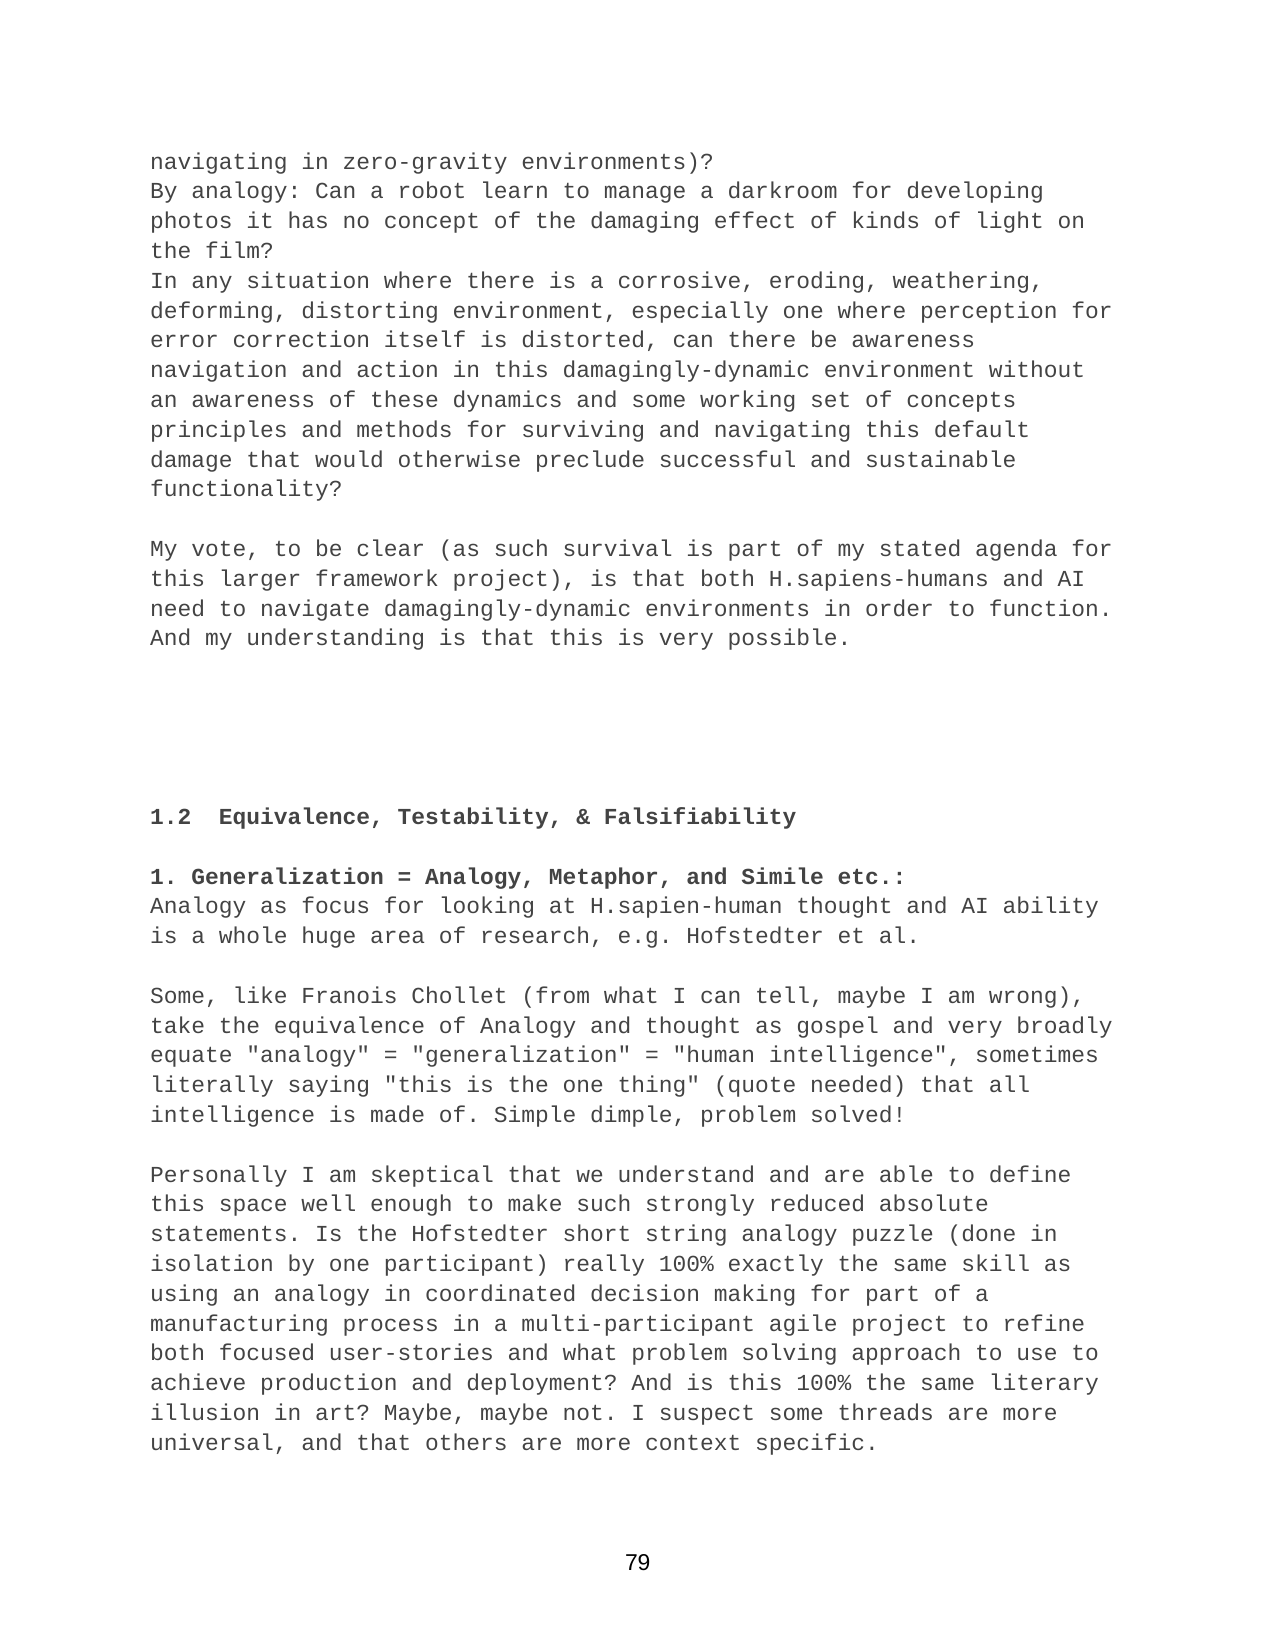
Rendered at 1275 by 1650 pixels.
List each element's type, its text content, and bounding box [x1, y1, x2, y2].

text Analogy as focus for looking at H.sapien-human thought and AI ability is a whole huge area of research, e.g. Hofstedter et al. [150, 895, 1125, 951]
text navigating in zero-gravity environments)? [150, 150, 1125, 176]
text 1. Generalization = Analogy, Metaphor, and Simile etc.: [150, 865, 1125, 891]
text Some, like Franois Chollet (from what I can tell, maybe I am wrong), take the equivalence of Analogy and thought as gospel and very broadly equate "analogy" = "generalization" = "human intelligence", sometimes literally saying "this is the one thing" (quote needed) that all intelligence is made of. Simple dimple, problem solved! [150, 984, 1125, 1129]
text My vote, to be clear (as such survival is part of my stated agenda for this larger framework project), is that both H.sapiens-humans and AI need to navigate damagingly-dynamic environments in order to function. And my understanding is that this is very possible. [150, 537, 1125, 653]
text 1.2 Equivalence, Testability, & Falsifiability [150, 805, 1125, 831]
text By analogy: Can a robot learn to manage a darkroom for developing photos it has no concept of the damaging effect of kinds of light on the film? [150, 180, 1125, 265]
text Personally I am skeptical that we understand and are able to define this space well enough to make such strongly reduced absolute statements. Is the Hofstedter short string analogy puzzle (done in isolation by one participant) really 100% exactly the same skill as using an analogy in coordinated decision making for part of a manufacturing process in a multi-participant agile project to refine both focused user-stories and what problem solving approach to use to achieve production and deployment? And is this 100% the same literary illusion in art? Maybe, maybe not. I suspect some threads are more universal, and that others are more context specific. [150, 1163, 1125, 1457]
text In any situation where there is a corrosive, eroding, weathering, deforming, distorting environment, especially one where perception for error correction itself is distorted, can there be awareness navigation and action in this damagingly-dynamic environment without an awareness of these dynamics and some working set of concepts principles and methods for surviving and navigating this default damage that would otherwise preclude successful and sustainable functionality? [150, 269, 1125, 504]
